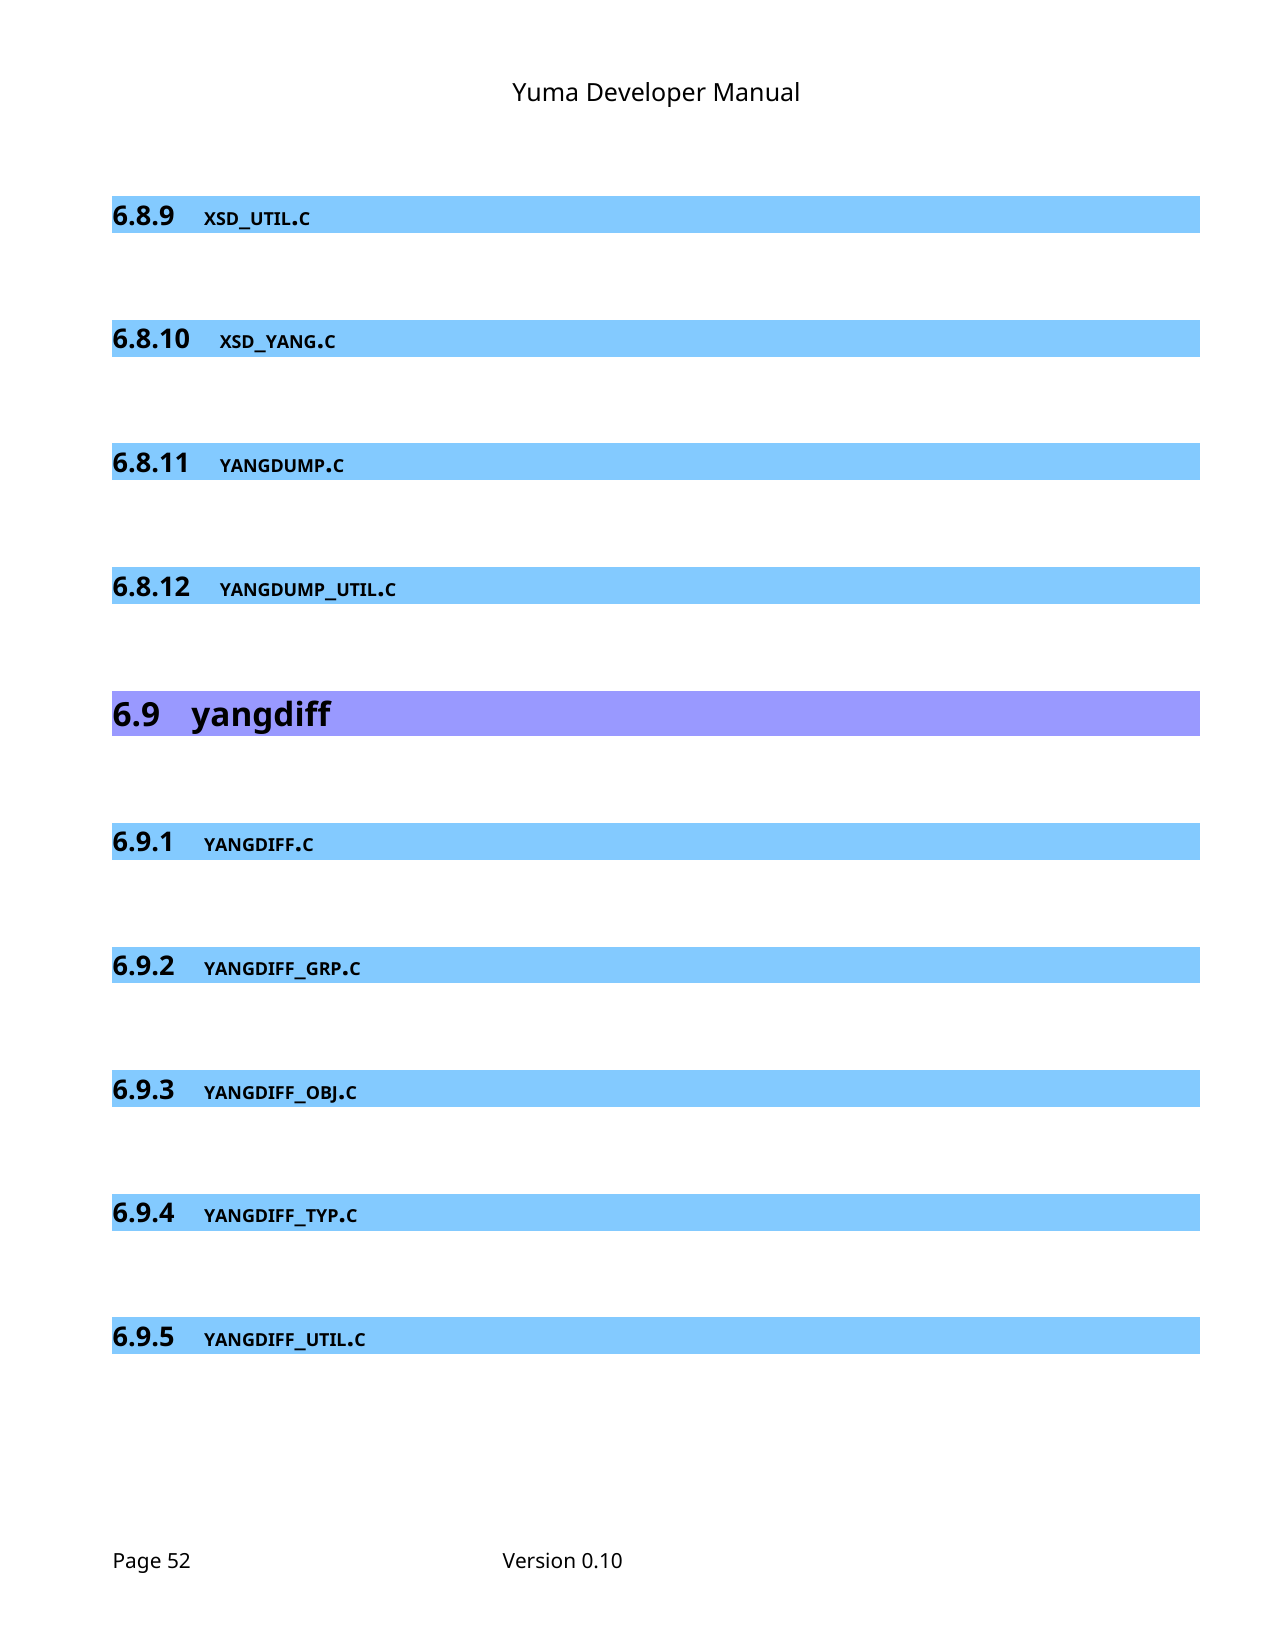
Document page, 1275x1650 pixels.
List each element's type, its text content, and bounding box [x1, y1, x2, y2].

subtitle yangdiff_grp.c [112, 947, 1200, 983]
subtitle yangdiff [112, 691, 1200, 736]
subtitle xsd_yang.c [112, 320, 1200, 357]
subtitle yangdiff_obj.c [112, 1070, 1200, 1107]
subtitle yangdump.c [112, 443, 1200, 480]
subtitle yangdiff_typ.c [112, 1194, 1200, 1231]
subtitle yangdiff.c [112, 823, 1200, 860]
subtitle yangdump_util.c [112, 567, 1200, 604]
subtitle yangdiff_util.c [112, 1317, 1200, 1354]
subtitle xsd_util.c [112, 196, 1200, 233]
